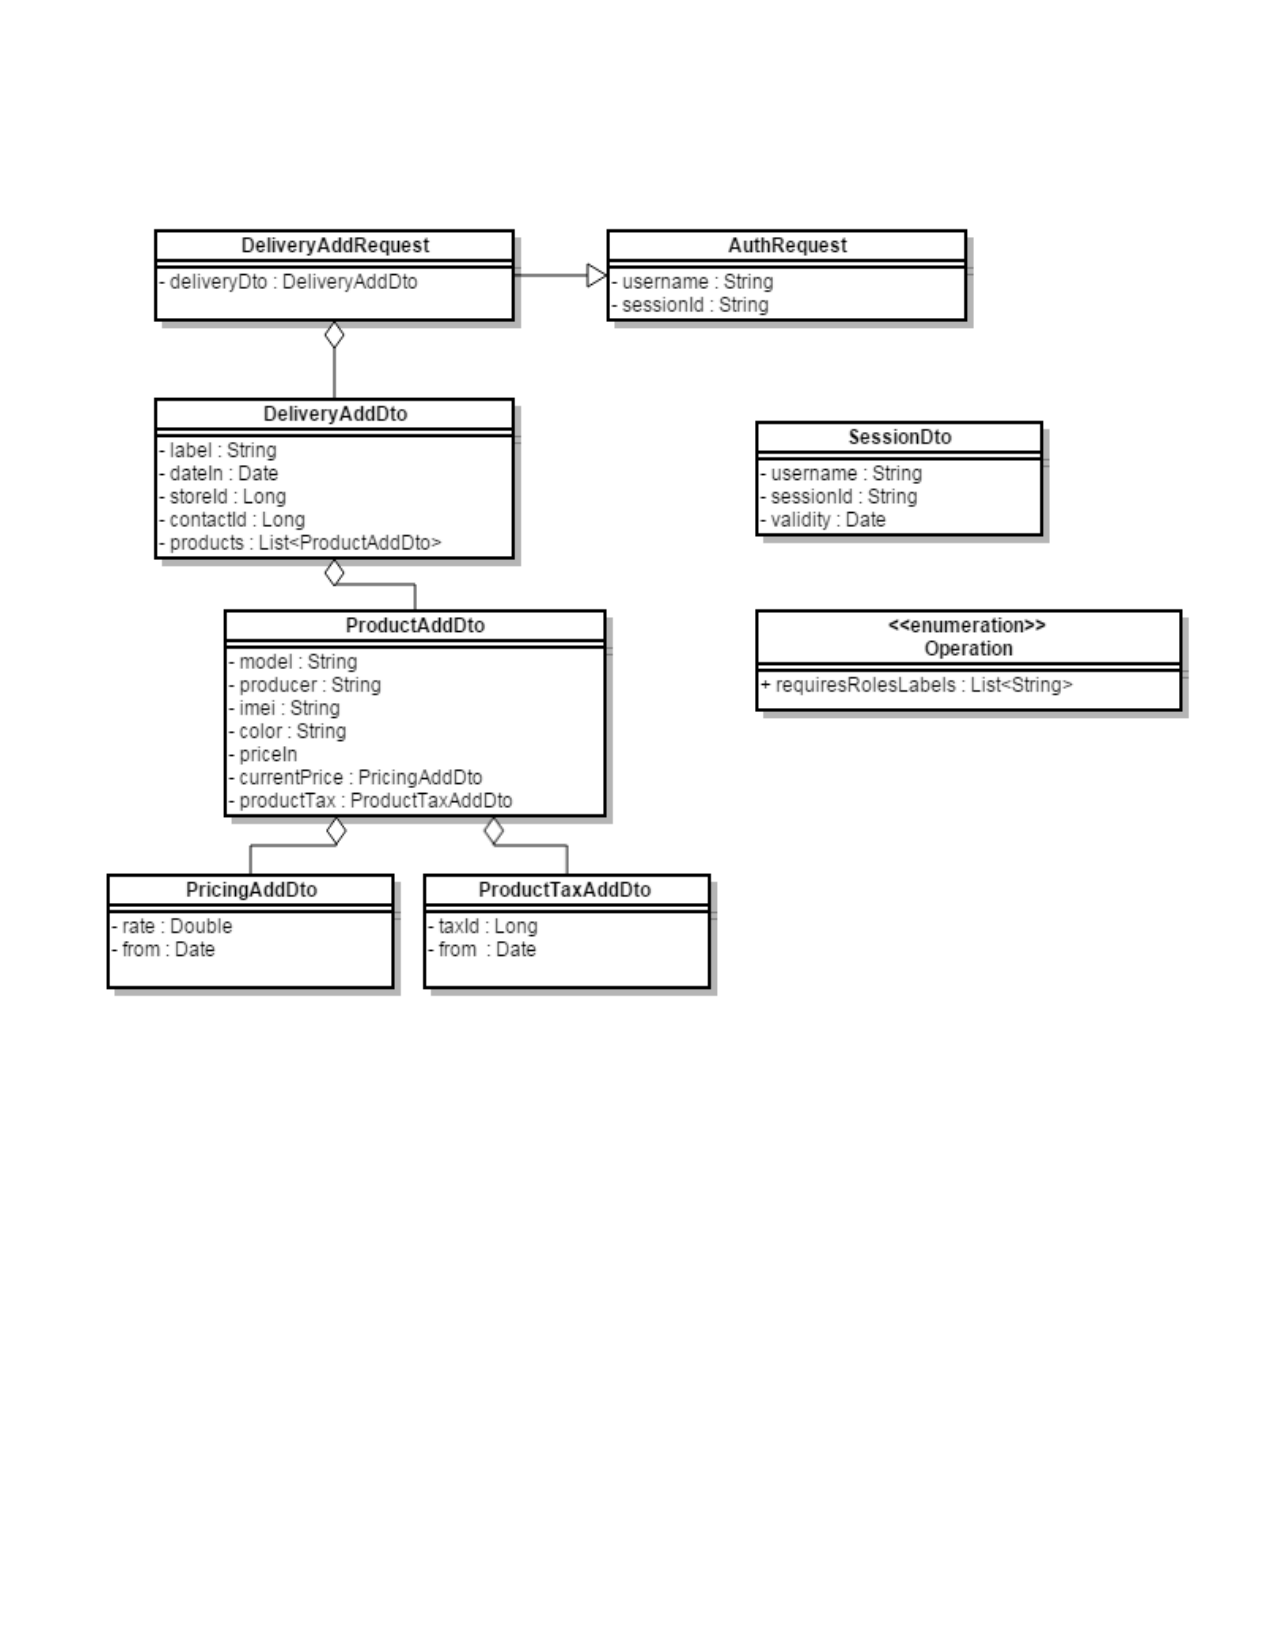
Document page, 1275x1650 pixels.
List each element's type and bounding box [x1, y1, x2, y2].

picture [61, 165, 1216, 1021]
